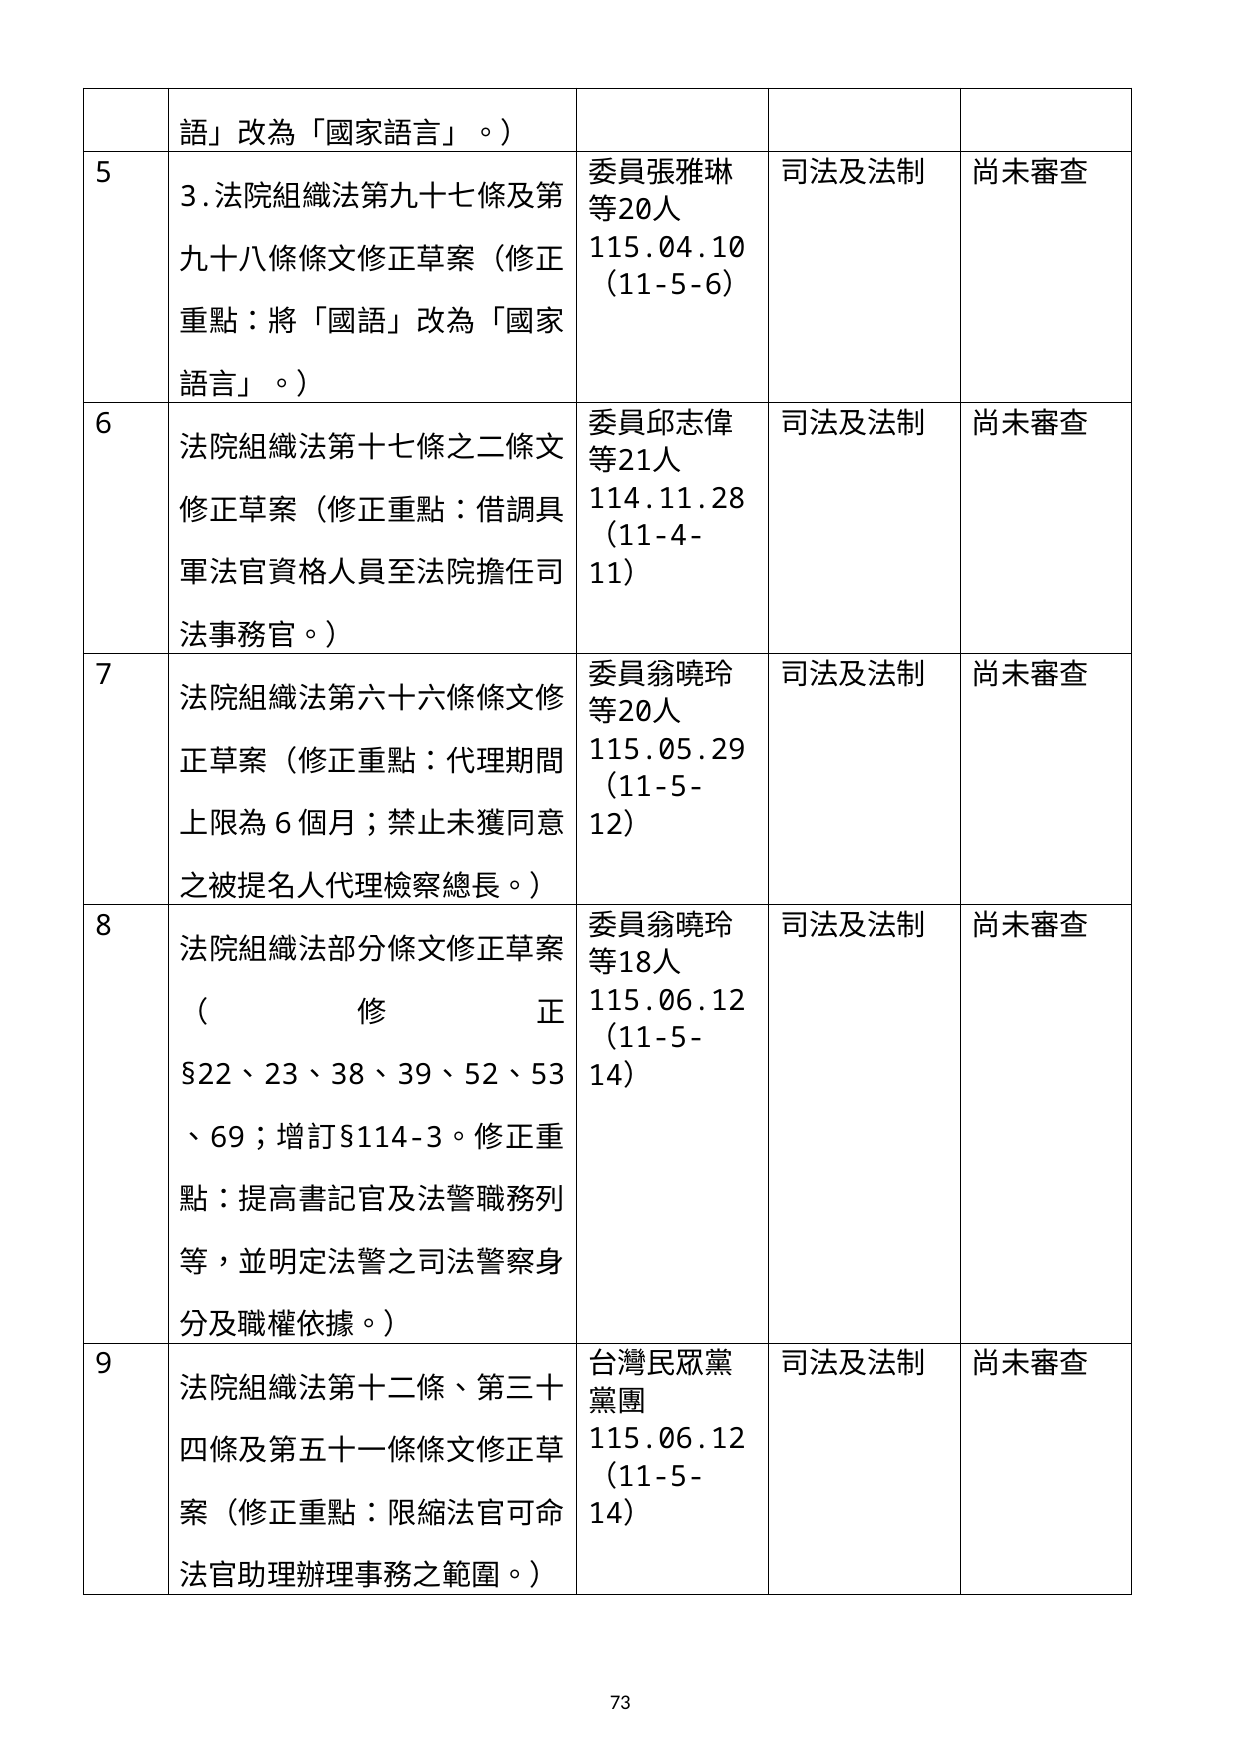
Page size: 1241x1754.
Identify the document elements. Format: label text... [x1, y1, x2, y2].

table_cell [84, 89, 168, 151]
table_cell 尚未審查 [961, 1344, 1131, 1594]
table_cell 6 [84, 403, 168, 653]
table_cell 委員邱志偉 等21人 114.11.28 （11-4-11） [577, 403, 768, 653]
table_cell 語」改為「國家語言」。） [169, 89, 576, 151]
table_cell 法院組織法第十七條之二條文修正草案（修正重點：借調具軍法官資格人員至法院擔任司法事務官。） [169, 403, 576, 653]
table_cell [961, 89, 1131, 151]
table_cell [577, 89, 768, 151]
table_cell 8 [84, 905, 168, 1343]
table_cell 尚未審查 [961, 654, 1131, 904]
table_cell 尚未審查 [961, 905, 1131, 1343]
table_cell 委員翁曉玲 等20人 115.05.29 （11-5-12） [577, 654, 768, 904]
table_cell 司法及法制 [769, 654, 960, 904]
table_cell [769, 89, 960, 151]
table_cell 法院組織法部分條文修正草案（修正§22、23、38、39、52、53、69；增訂§114-3。修正重點：提高書記官及法警職務列等，並明定法警之司法警察身分及職權依據。） [169, 905, 576, 1343]
table_cell 司法及法制 [769, 152, 960, 402]
table_cell 7 [84, 654, 168, 904]
table_cell 5 [84, 152, 168, 402]
table_cell 尚未審查 [961, 152, 1131, 402]
table_cell 司法及法制 [769, 403, 960, 653]
table_cell 法院組織法第十二條、第三十四條及第五十一條條文修正草案（修正重點：限縮法官可命法官助理辦理事務之範圍。） [169, 1344, 576, 1594]
table_cell 司法及法制 [769, 905, 960, 1343]
table_cell 台灣民眾黨黨團 115.06.12 （11-5-14） [577, 1344, 768, 1594]
table_cell 9 [84, 1344, 168, 1594]
table_cell 尚未審查 [961, 403, 1131, 653]
table_cell 司法及法制 [769, 1344, 960, 1594]
table_cell 委員張雅琳 等20人 115.04.10 （11-5-6） [577, 152, 768, 402]
table_cell 3.法院組織法第九十七條及第九十八條條文修正草案（修正重點：將「國語」改為「國家語言」。） [169, 152, 576, 402]
table_cell 委員翁曉玲 等18人 115.06.12 （11-5-14） [577, 905, 768, 1343]
table_cell 法院組織法第六十六條條文修正草案（修正重點：代理期間上限為6個月；禁止未獲同意之被提名人代理檢察總長。） [169, 654, 576, 904]
